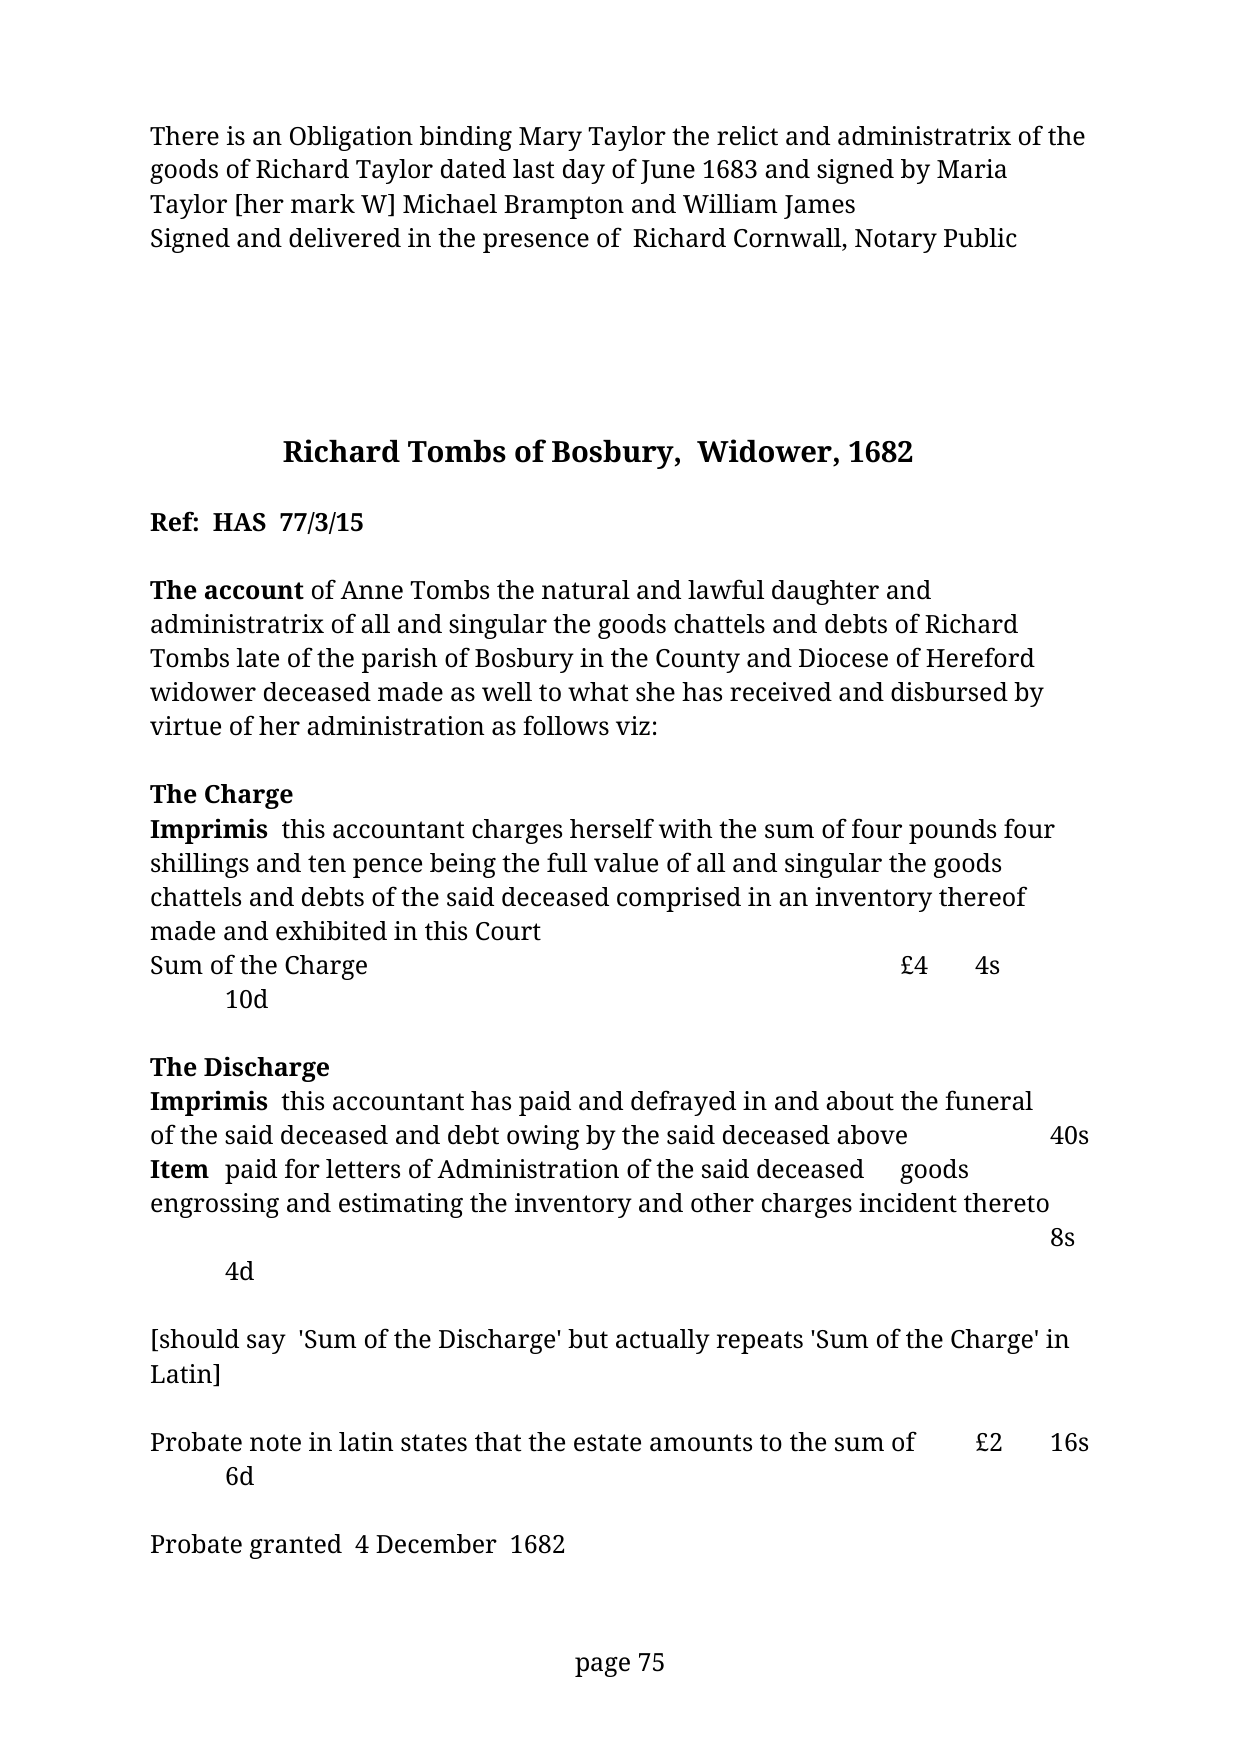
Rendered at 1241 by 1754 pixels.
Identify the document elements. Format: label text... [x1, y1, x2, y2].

text There is an Obligation binding Mary Taylor the relict and administratrix of the goods of Richard Taylor dated last day of June 1683 and signed by Maria Taylor [her mark W] Michael Brampton and William James [150, 118, 1090, 220]
text Sum of the Charge £4 4s 10d [150, 947, 1090, 1016]
text The Discharge [150, 1050, 1090, 1084]
text [should say 'Sum of the Discharge' but actually repeats 'Sum of the Charge' in Latin] [150, 1322, 1090, 1390]
text Item paid for letters of Administration of the said deceased goods [150, 1152, 1090, 1186]
text Signed and delivered in the presence of Richard Cornwall, Notary Public [150, 220, 1090, 254]
text Imprimis this accountant has paid and defrayed in and about the funeral [150, 1084, 1090, 1118]
text Ref: HAS 77/3/15 [150, 505, 1090, 539]
text Probate note in latin states that the estate amounts to the sum of £2 16s 6d [150, 1424, 1090, 1492]
text The account of Anne Tombs the natural and lawful daughter and administratrix of all and singular the goods chattels and debts of Richard Tombs late of the parish of Bosbury in the County and Diocese of Hereford widower deceased made as well to what she has received and disbursed by virtue of her administration as follows viz: [150, 573, 1090, 743]
text Probate granted 4 December 1682 [150, 1527, 1090, 1561]
text Imprimis this accountant charges herself with the sum of four pounds four shillings and ten pence being the full value of all and singular the goods chattels and debts of the said deceased comprised in an inventory thereof made and exhibited in this Court [150, 811, 1090, 947]
text engrossing and estimating the inventory and other charges incident thereto 8s 4d [150, 1186, 1090, 1288]
text Richard Tombs of Bosbury, Widower, 1682 [150, 431, 1090, 471]
text of the said deceased and debt owing by the said deceased above 40s [150, 1118, 1090, 1152]
text The Charge [150, 777, 1090, 811]
